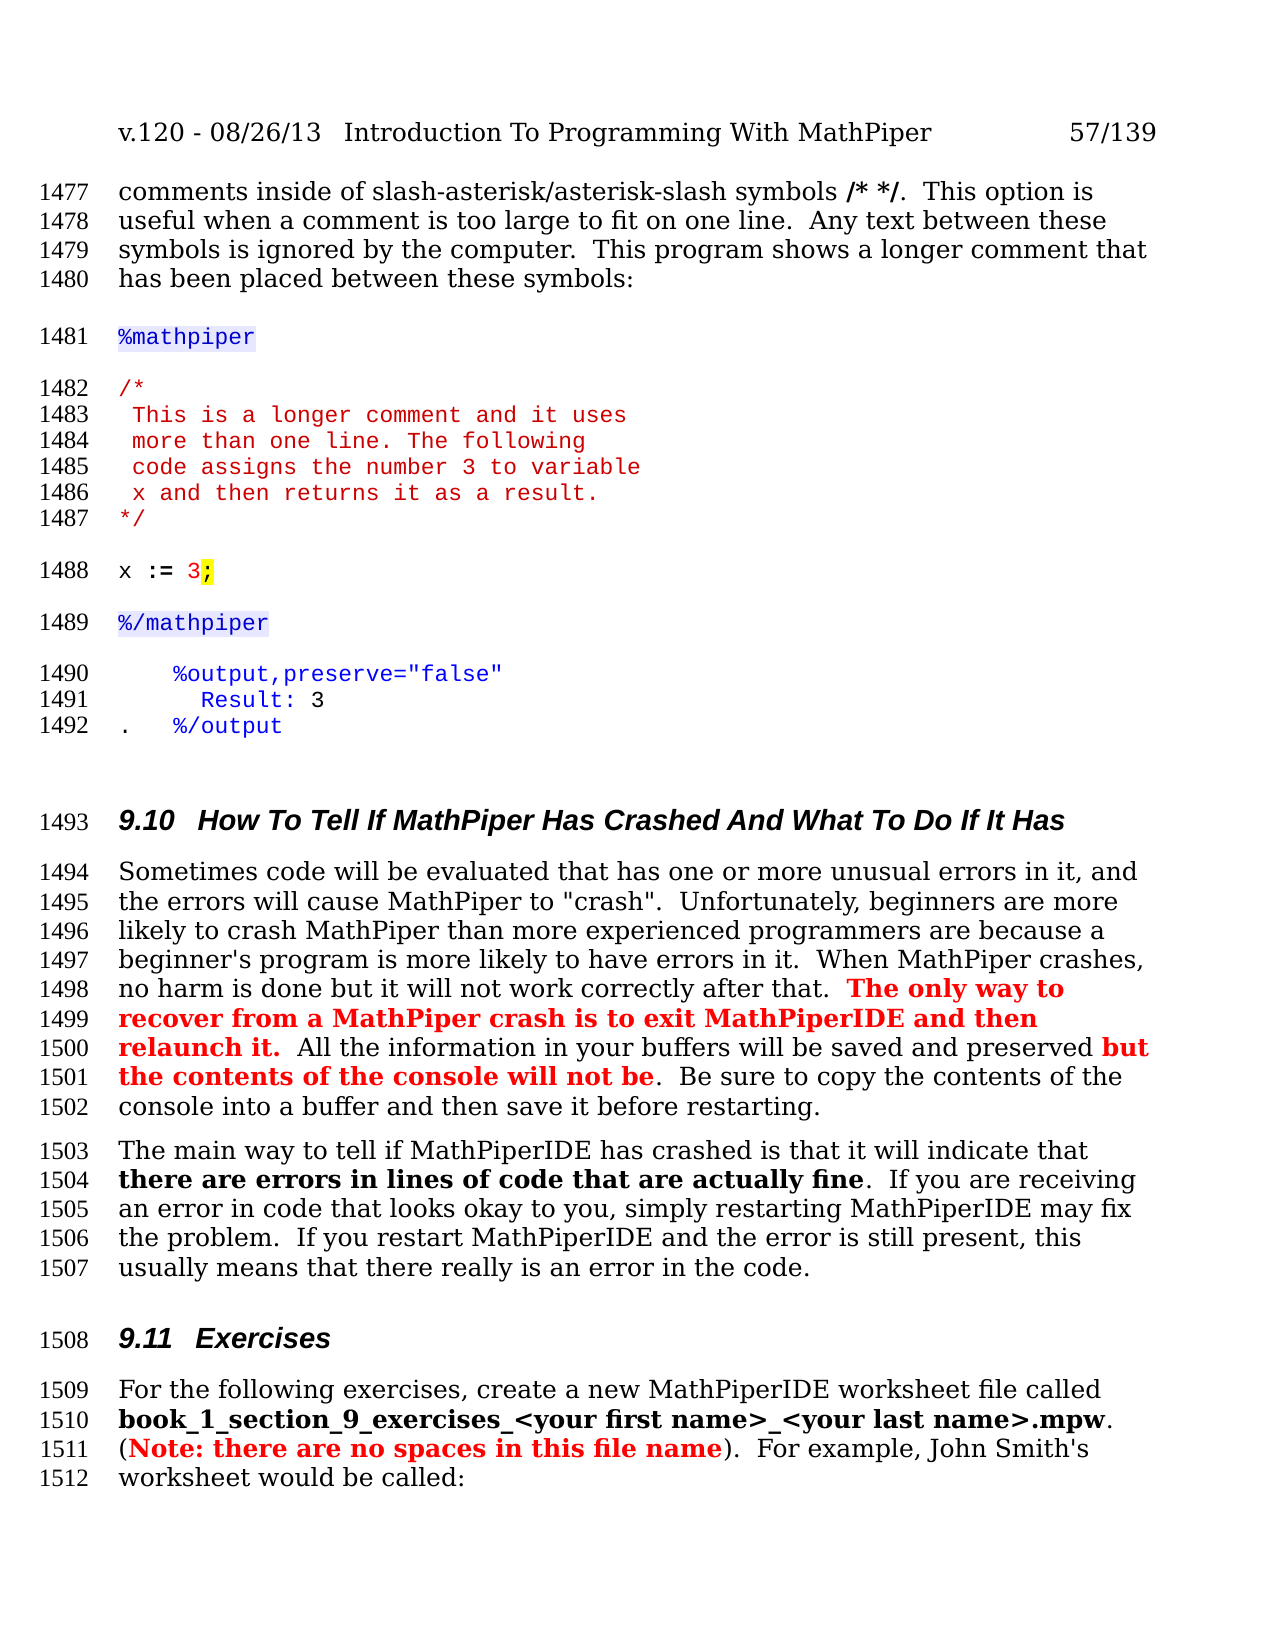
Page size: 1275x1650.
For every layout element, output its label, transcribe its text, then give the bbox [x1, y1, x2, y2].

text more than one line. The following [118, 429, 1157, 455]
text %output,preserve="false" [118, 663, 1157, 689]
subtitle Exercises [118, 1321, 1157, 1354]
text x and then returns it as a result. [118, 481, 1157, 507]
text This is a longer comment and it uses [118, 403, 1157, 429]
text The main way to tell if MathPiperIDE has crashed is that it will indicate that there are errors in lines of code that are actually fine. If you are receiving an error in code that looks okay to you, simply restarting MathPiperIDE may fix the problem. If you restart MathPiperIDE and the error is still present, this usually means that there really is an error in the code. [118, 1136, 1157, 1282]
text For the following exercises, create a new MathPiperIDE worksheet file called book_1_section_9_exercises_<your first name>_<your last name>.mpw. (Note: there are no spaces in this file name). For example, John Smith's worksheet would be called: [118, 1376, 1157, 1493]
text x := 3; [118, 559, 1157, 585]
text /* [118, 377, 1157, 403]
text Sometimes code will be evaluated that has one or more unusual errors in it, and the errors will cause MathPiper to "crash". Unfortunately, beginners are more likely to crash MathPiper than more experienced programmers are because a beginner's program is more likely to have errors in it. When MathPiper crashes, no harm is done but it will not work correctly after that. The only way to recover from a MathPiper crash is to exit MathPiperIDE and then relaunch it. All the information in your buffers will be saved and preserved but the contents of the console will not be. Be sure to copy the contents of the console into a buffer and then save it before restarting. [118, 858, 1157, 1121]
text %/mathpiper [118, 611, 1157, 637]
text . %/output [118, 715, 1157, 741]
text */ [118, 507, 1157, 533]
text Result: 3 [118, 689, 1157, 715]
text code assigns the number 3 to variable [118, 455, 1157, 481]
text %mathpiper [118, 326, 1157, 352]
subtitle How To Tell If MathPiper Has Crashed And What To Do If It Has [118, 803, 1157, 837]
text comments inside of slash-asterisk/asterisk-slash symbols /* */. This option is useful when a comment is too large to fit on one line. Any text between these symbols is ignored by the computer. This program shows a longer comment that has been placed between these symbols: [118, 177, 1157, 294]
